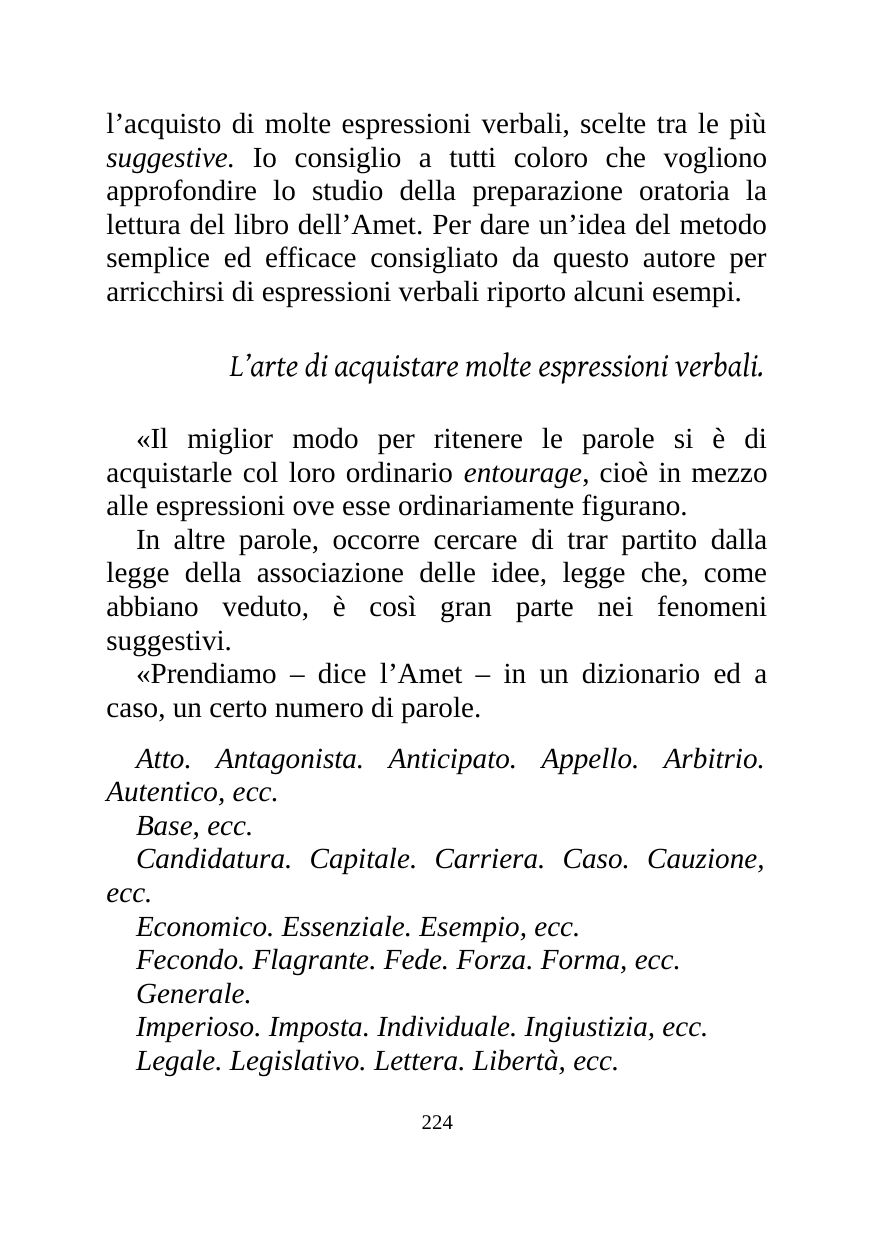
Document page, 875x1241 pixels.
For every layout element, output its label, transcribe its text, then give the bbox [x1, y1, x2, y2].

text Atto. Antagonista. Anticipato. Appello. Arbitrio. Autentico, ecc. [106, 741, 768, 808]
text Legale. Legislativo. Lettera. Libertà, ecc. [106, 1043, 768, 1076]
text l’acquisto di molte espressioni verbali, scelte tra le più suggestive. Io consiglio a tutti coloro che vogliono approfondire lo studio della preparazione oratoria la lettura del libro dell’Amet. Per dare un’idea del metodo semplice ed efficace consigliato da questo autore per arricchirsi di espressioni verbali riporto alcuni esempi. [106, 106, 768, 307]
text «Prendiamo – dice l’Amet – in un dizionario ed a caso, un certo numero di parole. [106, 656, 768, 723]
text Candidatura. Capitale. Carriera. Caso. Cauzione, ecc. [106, 842, 768, 909]
text Imperioso. Imposta. Individuale. Ingiustizia, ecc. [106, 1009, 768, 1043]
subtitle L’arte di acquistare molte espressioni verbali. [106, 349, 768, 386]
text In altre parole, occorre cercare di trar partito dalla legge della associazione delle idee, legge che, come abbiano veduto, è così gran parte nei fenomeni suggestivi. [106, 522, 768, 656]
text Fecondo. Flagrante. Fede. Forza. Forma, ecc. [106, 942, 768, 976]
text Economico. Essenziale. Esempio, ecc. [106, 909, 768, 942]
text «Il miglior modo per ritenere le parole si è di acquistarle col loro ordinario entourage, cioè in mezzo alle espressioni ove esse ordinariamente figurano. [106, 421, 768, 522]
text Base, ecc. [106, 808, 768, 842]
text Generale. [106, 976, 768, 1009]
